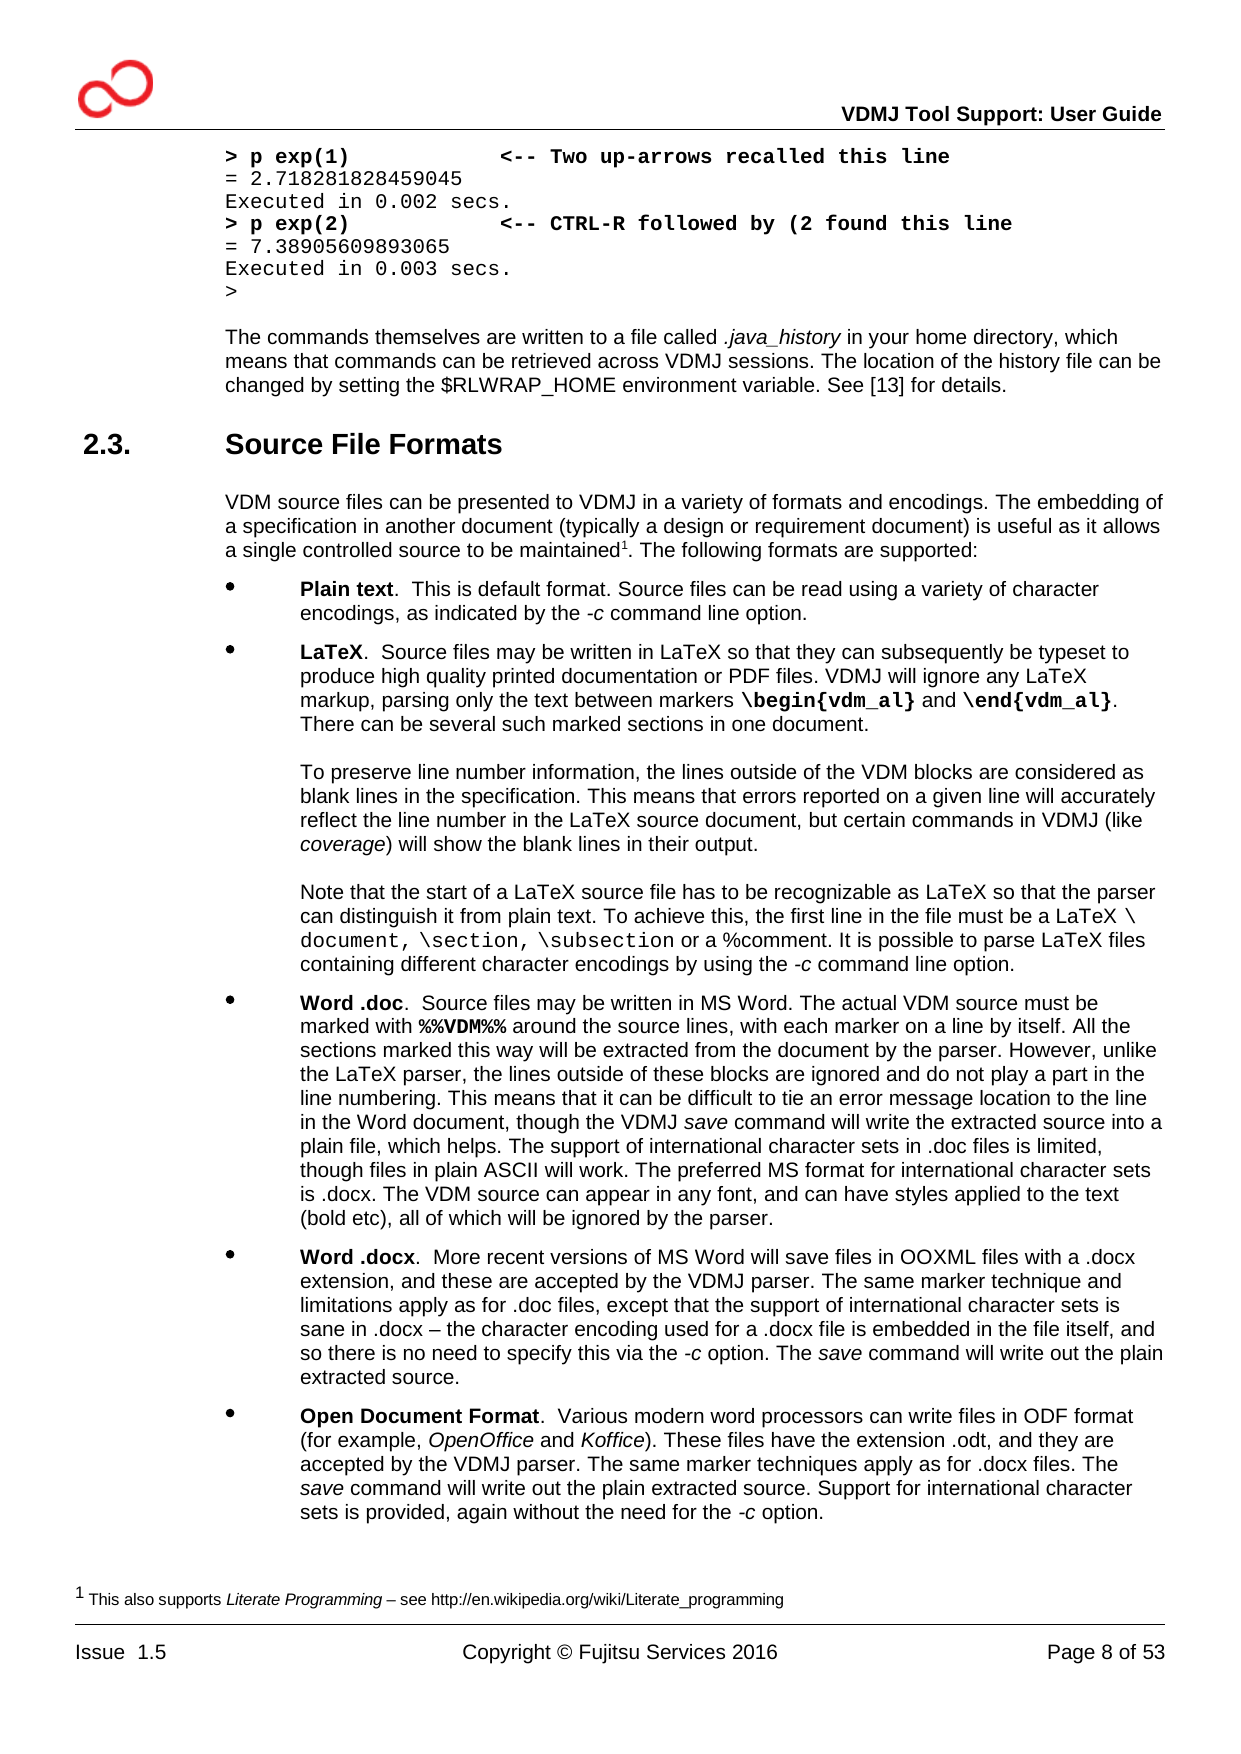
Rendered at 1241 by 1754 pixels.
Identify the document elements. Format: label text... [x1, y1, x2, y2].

list Word .docx. More recent versions of MS Word will save files in OOXML files with a .docx extension, and these are accepted by the VDMJ parser. The same marker technique and limitations apply as for .doc files, except that the support of international character sets is sane in .docx – the character encoding used for a .docx file is embedded in the file itself, and so there is no need to specify this via the -c option. The save command will write out the plain extracted source. [225, 1245, 1165, 1389]
list Word .doc. Source files may be written in MS Word. The actual VDM source must be marked with %%VDM%% around the source lines, with each marker on a line by itself. All the sections marked this way will be extracted from the document by the parser. However, unlike the LaTeX parser, the lines outside of these blocks are ignored and do not play a part in the line numbering. This means that it can be difficult to tie an error message location to the line in the Word document, though the VDMJ save command will write the extracted source into a plain file, which helps. The support of international character sets in .doc files is limited, though files in plain ASCII will work. The preferred MS format for international character sets is .docx. The VDM source can appear in any font, and can have styles applied to the text (bold etc), all of which will be ignored by the parser. [225, 991, 1165, 1230]
text > [225, 280, 1165, 303]
text > p exp(2) <-- CTRL-R followed by (2 found this line [225, 213, 1165, 235]
text Executed in 0.003 secs. [225, 258, 1165, 280]
list Open Document Format. Various modern word processors can write files in ODF format (for example, OpenOffice and Koffice). These files have the extension .odt, and they are accepted by the VDMJ parser. The same marker techniques apply as for .docx files. The save command will write out the plain extracted source. Support for international character sets is provided, again without the need for the -c option. [225, 1404, 1165, 1524]
text This also supports Literate Programming – see http://en.wikipedia.org/wiki/Literate_programming [75, 1590, 1165, 1609]
picture [78, 52, 153, 128]
text The commands themselves are written to a file called .java_history in your home directory, which means that commands can be retrieved across VDMJ sessions. The location of the history file can be changed by setting the $RLWRAP_HOME environment variable. See [13] for details. [225, 325, 1165, 397]
list LaTeX. Source files may be written in LaTeX so that they can subsequently be typeset to produce high quality printed documentation or PDF files. VDMJ will ignore any LaTeX markup, parsing only the text between markers \begin{vdm_al} and \end{vdm_al}. There can be several such marked sections in one document. To preserve line number information, the lines outside of the VDM blocks are considered as blank lines in the specification. This means that errors reported on a given line will accurately reflect the line number in the LaTeX source document, but certain commands in VDMJ (like coverage) will show the blank lines in their output. Note that the start of a LaTeX source file has to be recognizable as LaTeX so that the parser can distinguish it from plain text. To achieve this, the first line in the file must be a LaTeX \document, \section, \subsection or a %comment. It is possible to parse LaTeX files containing different character encodings by using the -c command line option. [225, 640, 1165, 976]
text VDM source files can be presented to VDMJ in a variety of formats and encodings. The embedding of a specification in another document (typically a design or requirement document) is useful as it allows a single controlled source to be maintained. The following formats are supported: [225, 491, 1165, 562]
text = 2.718281828459045 [225, 168, 1165, 190]
text > p exp(1) <-- Two up-arrows recalled this line [225, 145, 1165, 168]
text Executed in 0.002 secs. [225, 190, 1165, 213]
list Plain text. This is default format. Source files can be read using a variety of character encodings, as indicated by the -c command line option. [225, 577, 1165, 625]
text = 7.38905609893065 [225, 235, 1165, 258]
subtitle Source File Formats [75, 427, 1165, 461]
